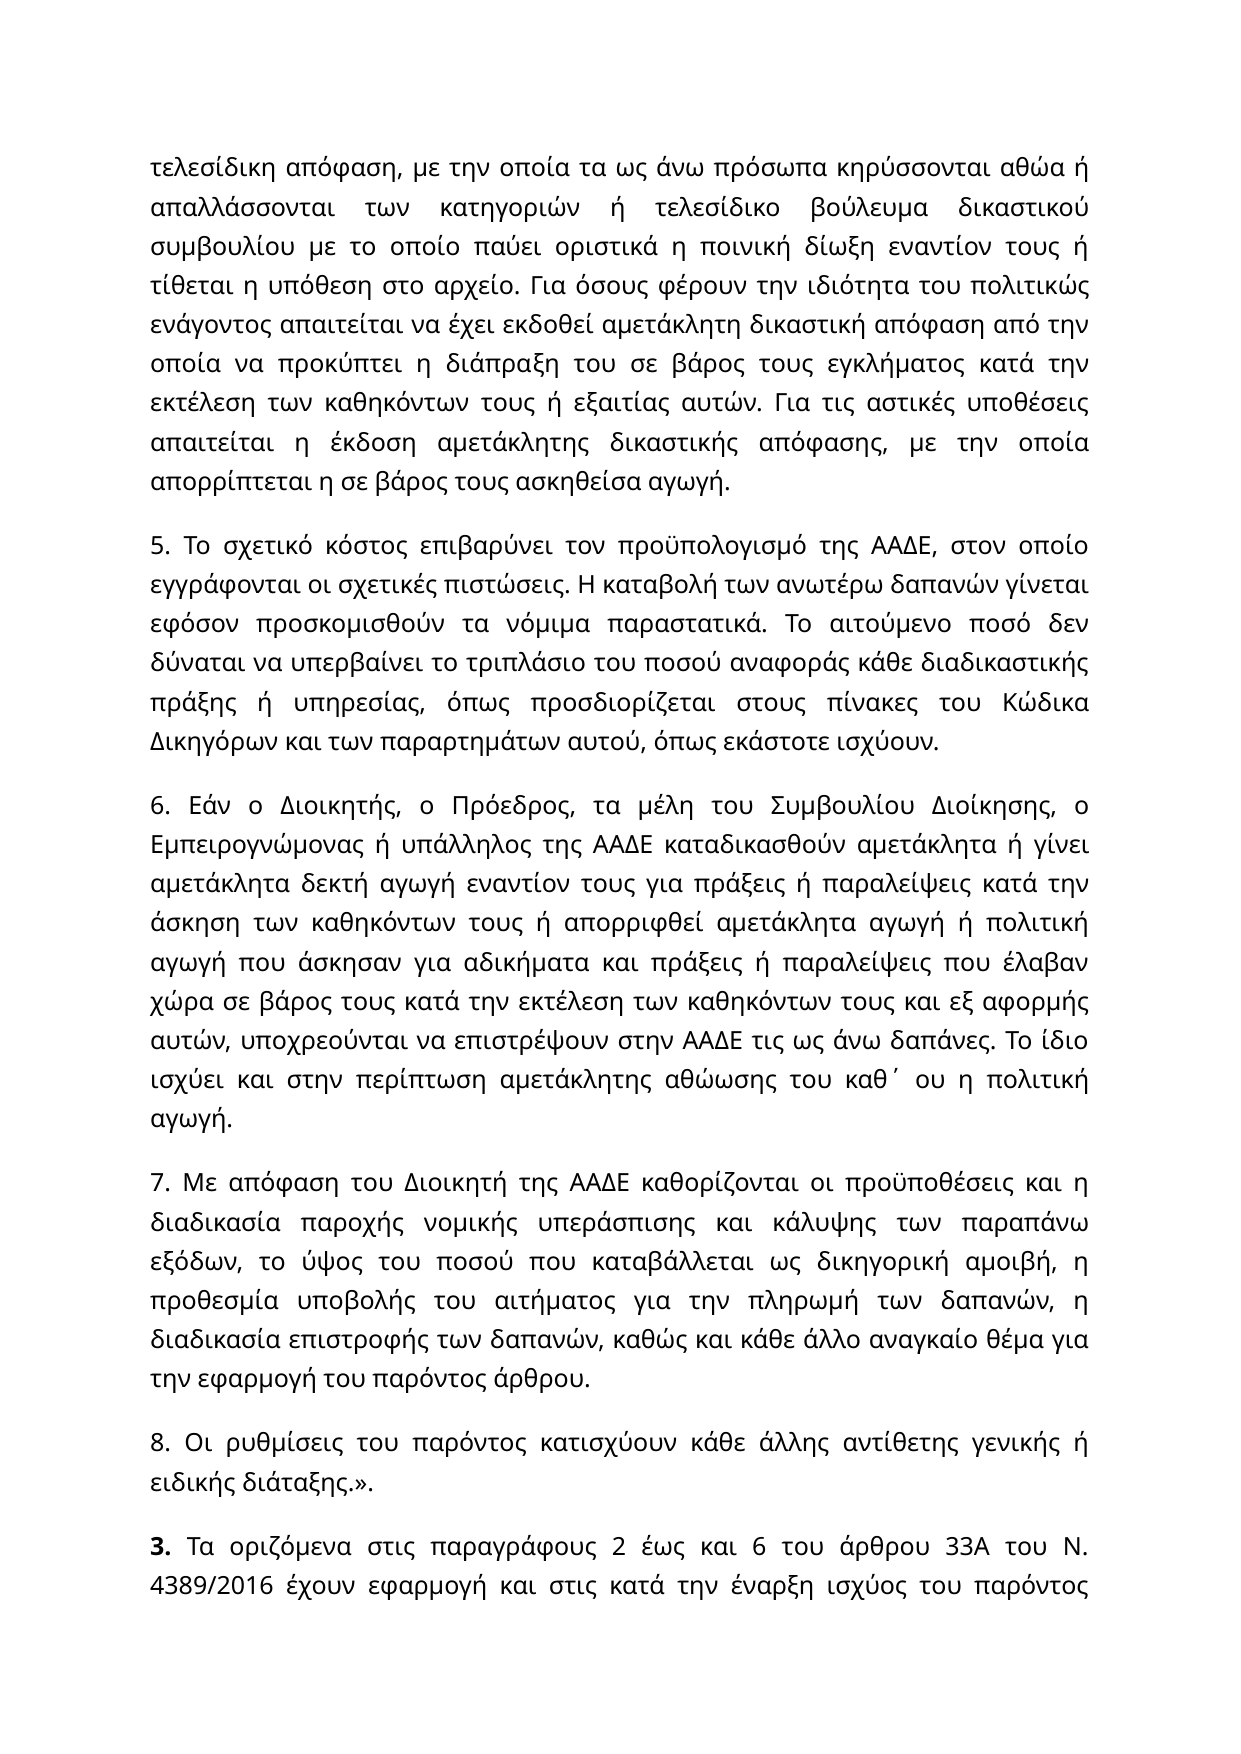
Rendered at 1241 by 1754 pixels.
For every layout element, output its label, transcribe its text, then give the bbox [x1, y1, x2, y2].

text τελεσίδικη απόφαση, με την οποία τα ως άνω πρόσωπα κηρύσσονται αθώα ή απαλλάσσονται των κατηγοριών ή τελεσίδικο βούλευμα δικαστικού συμβουλίου με το οποίο παύει οριστικά η ποινική δίωξη εναντίον τους ή τίθεται η υπόθεση στο αρχείο. Για όσους φέρουν την ιδιότητα του πολιτικώς ενάγοντος απαιτείται να έχει εκδοθεί αμετάκλητη δικαστική απόφαση από την οποία να προκύπτει η διάπρα­ξη του σε βάρος τους εγκλήματος κατά την εκτέλεση των καθηκόντων τους ή εξαιτίας αυτών. Για τις αστικές υποθέσεις απαιτείται η έκδοση αμετάκλητης δικαστικής απόφασης, με την οποία απορρίπτεται η σε βάρος τους ασκηθείσα αγωγή. [150, 150, 1090, 497]
text 8. Οι ρυθμίσεις του παρόντος κατισχύουν κάθε άλλης αντίθετης γενικής ή ειδικής διάταξης.». [150, 1425, 1090, 1498]
text 7. Με απόφαση του Διοικητή της ΑΑΔΕ καθορίζονται οι προϋποθέσεις και η διαδικασία παροχής νομικής υπεράσπισης και κάλυψης των παραπάνω εξόδων, το ύψος του ποσού που καταβάλλεται ως δικηγορική αμοιβή, η προθεσμία υποβολής του αιτήματος για την πληρωμή των δαπανών, η διαδικασία επιστροφής των δαπανών, καθώς και κάθε άλλο αναγκαίο θέμα για την εφαρμογή του παρόντος άρθρου. [150, 1165, 1090, 1395]
text 3. Τα οριζόμενα στις παραγράφους 2 έως και 6 του άρθρου 33Α του Ν. 4389/2016 έχουν εφαρμογή και στις κατά την έναρξη ισχύος του παρόντος [150, 1528, 1090, 1602]
text 6. Εάν ο Διοικητής, ο Πρόεδρος, τα μέλη του Συμβουλίου Διοίκησης, ο Εμπειρογνώμονας ή υπάλληλος της ΑΑΔΕ καταδικασθούν αμετάκλητα ή γίνει αμετάκλητα δεκτή αγωγή εναντίον τους για πράξεις ή παραλείψεις κατά την άσκηση των καθηκόντων τους ή απορριφθεί αμετάκλητα αγωγή ή πολιτική αγωγή που άσκησαν για αδικήματα και πράξεις ή παραλείψεις που έλαβαν χώρα σε βάρος τους κατά την εκτέλεση των καθηκόντων τους και εξ αφορμής αυτών, υποχρεούνται να επιστρέψουν στην ΑΑΔΕ τις ως άνω δαπάνες. Το ίδιο ισχύει και στην περίπτωση αμετάκλητης αθώωσης του καθ΄ ου η πολιτική αγωγή. [150, 787, 1090, 1135]
text 5. Το σχετικό κόστος επιβαρύνει τον προϋπολογισμό της ΑΑΔΕ, στον οποίο εγγράφονται οι σχετικές πιστώσεις. Η καταβολή των ανωτέρω δαπανών γίνεται εφόσον προσκομισθούν τα νόμιμα παραστατικά. Το αιτούμενο ποσό δεν δύναται να υπερβαίνει το τριπλάσιο του ποσού αναφοράς κάθε διαδικαστικής πράξης ή υπηρεσίας, όπως προσδιορίζεται στους πίνακες του Κώδικα Δικηγόρων και των παραρτημάτων αυτού, όπως εκάστοτε ισχύουν. [150, 527, 1090, 757]
